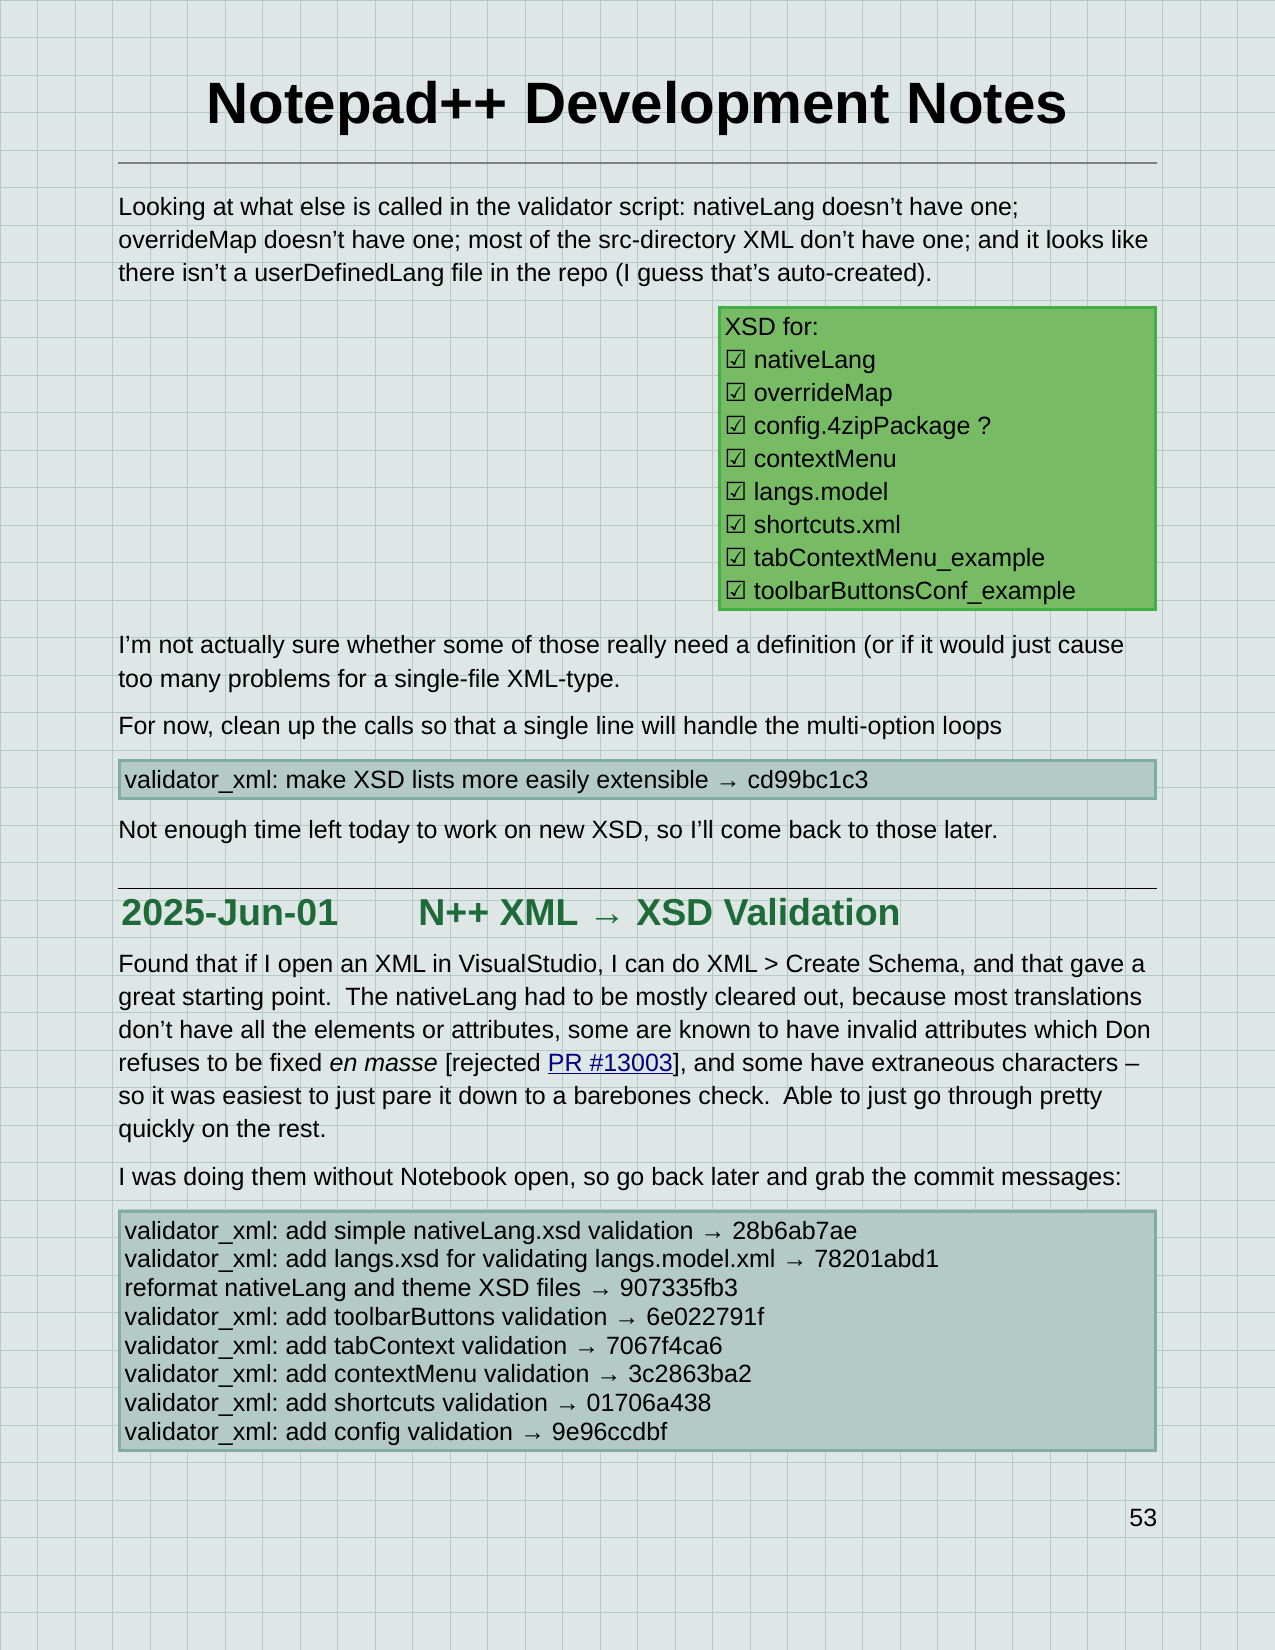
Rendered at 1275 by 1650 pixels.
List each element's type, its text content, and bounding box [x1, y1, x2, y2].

text For now, clean up the calls so that a single line will handle the multi-option loops [118, 711, 1157, 740]
text I was doing them without Notebook open, so go back later and grab the commit messages: [118, 1162, 1157, 1191]
text ☑ nativeLang [721, 339, 1154, 372]
text ☑ langs.model [721, 471, 1154, 504]
text validator_xml: add contextMenu validation → 3c2863ba2 [121, 1353, 1154, 1382]
text validator_xml: add config validation → 9e96ccdbf [121, 1411, 1154, 1449]
text ☑ toolbarButtonsConf_example [721, 570, 1154, 608]
text validator_xml: add shortcuts validation → 01706a438 [121, 1382, 1154, 1411]
text validator_xml: add tabContext validation → 7067f4ca6 [121, 1324, 1154, 1353]
text validator_xml: make XSD lists more easily extensible → cd99bc1c3 [121, 762, 1154, 797]
text validator_xml: add simple nativeLang.xsd validation → 28b6ab7ae [121, 1213, 1154, 1238]
text ☑ overrideMap [721, 372, 1154, 405]
text Not enough time left today to work on new XSD, so I’ll come back to those later. [118, 815, 1157, 843]
text ☑ contextMenu [721, 438, 1154, 471]
text Looking at what else is called in the validator script: nativeLang doesn’t have one; overrideMap doesn’t have one; most of the src-directory XML don’t have one; and it looks like there isn’t a userDefinedLang file in the repo (I guess that’s auto-created). [118, 192, 1157, 287]
text XSD for: [721, 309, 1154, 339]
text Found that if I open an XML in VisualStudio, I can do XML > Create Schema, and that gave a great starting point. The nativeLang had to be mostly cleared out, because most translations don’t have all the elements or attributes, some are known to have invalid attributes which Don refuses to be fixed en masse [rejected PR #13003], and some have extraneous characters – so it was easiest to just pare it down to a barebones check. Able to just go through pretty quickly on the rest. [118, 949, 1157, 1143]
text I’m not actually sure whether some of those really need a definition (or if it would just cause too many problems for a single-file XML-type. [118, 631, 1157, 692]
subtitle 2025-Jun-01 N++ XML → XSD Validation [118, 889, 1157, 937]
text ☑ tabContextMenu_example [721, 537, 1154, 570]
text validator_xml: add langs.xsd for validating langs.model.xml → 78201abd1 [121, 1238, 1154, 1267]
text validator_xml: add toolbarButtons validation → 6e022791f [121, 1296, 1154, 1324]
text reformat nativeLang and theme XSD files → 907335fb3 [121, 1267, 1154, 1296]
text ☑ config.4zipPackage ? [721, 405, 1154, 438]
text ☑ shortcuts.xml [721, 504, 1154, 537]
